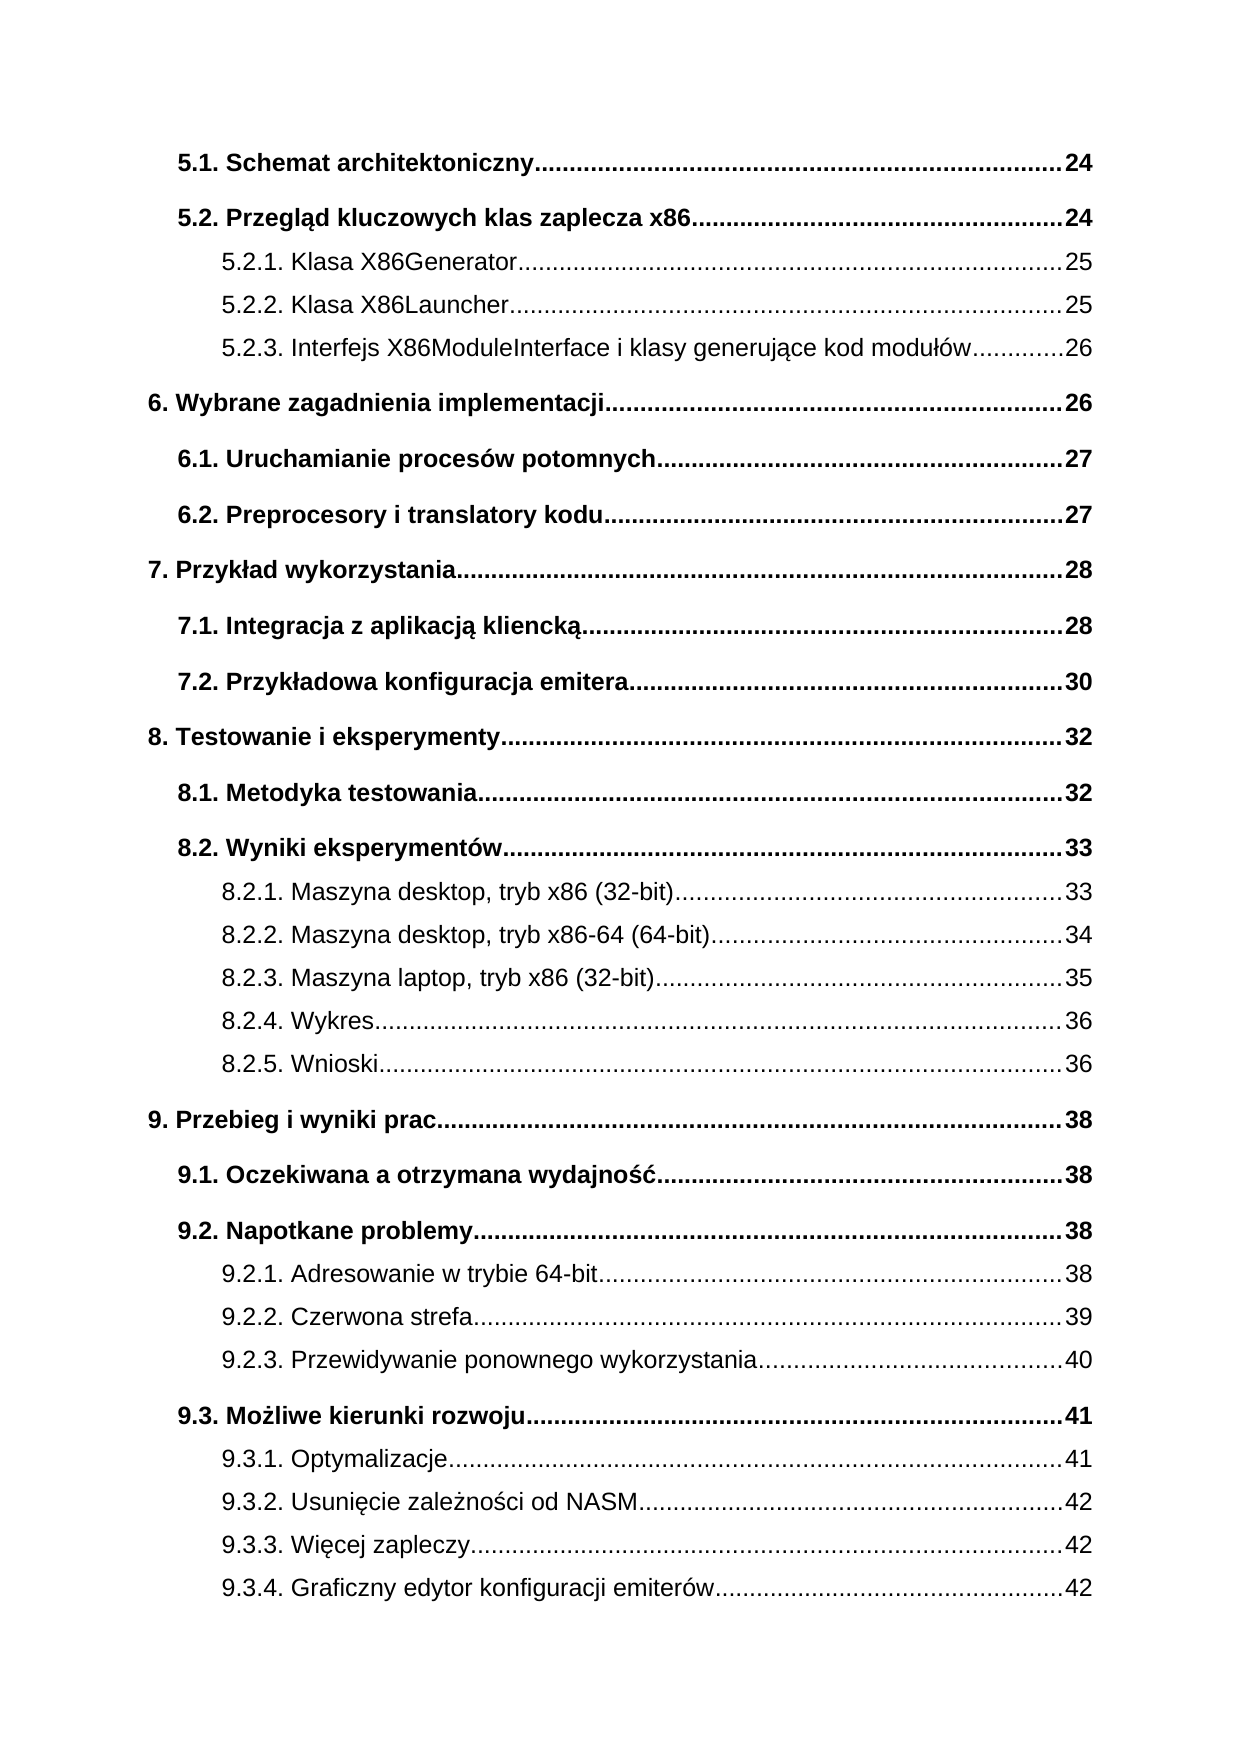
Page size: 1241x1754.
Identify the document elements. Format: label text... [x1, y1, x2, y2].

text 9.3.1. Optymalizacje 41 [221, 1444, 1092, 1473]
text 5.2.2. Klasa X86Launcher 25 [221, 289, 1092, 318]
text 5.1. Schemat architektoniczny 24 [177, 148, 1092, 176]
text 5.2.3. Interfejs X86ModuleInterface i klasy generujące kod modułów 26 [221, 333, 1092, 361]
text 9.3.4. Graficzny edytor konfiguracji emiterów 42 [221, 1573, 1092, 1602]
text 7.2. Przykładowa konfiguracja emitera 30 [177, 666, 1092, 695]
text 9.3. Możliwe kierunki rozwoju 41 [177, 1401, 1092, 1429]
text 6.2. Preprocesory i translatory kodu 27 [177, 499, 1092, 528]
text 9.2.2. Czerwona strefa 39 [221, 1302, 1092, 1331]
text 6. Wybrane zagadnienia implementacji 26 [148, 388, 1092, 417]
text 5.2.1. Klasa X86Generator 25 [221, 246, 1092, 275]
text 7.1. Integracja z aplikacją kliencką 28 [177, 611, 1092, 639]
text 5.2. Przegląd kluczowych klas zaplecza x86 24 [177, 203, 1092, 232]
text 8.2.4. Wykres 36 [221, 1006, 1092, 1034]
text 9. Przebieg i wyniki prac 38 [148, 1104, 1092, 1133]
text 8. Testowanie i eksperymenty 32 [148, 722, 1092, 751]
text 8.2. Wyniki eksperymentów 33 [177, 833, 1092, 862]
text 8.2.5. Wnioski 36 [221, 1049, 1092, 1078]
text 7. Przykład wykorzystania 28 [148, 555, 1092, 584]
text 9.2.1. Adresowanie w trybie 64-bit 38 [221, 1259, 1092, 1288]
text 9.2.3. Przewidywanie ponownego wykorzystania 40 [221, 1345, 1092, 1374]
text 8.2.1. Maszyna desktop, tryb x86 (32-bit) 33 [221, 876, 1092, 905]
text 9.3.3. Więcej zapleczy 42 [221, 1530, 1092, 1559]
text 8.2.3. Maszyna laptop, tryb x86 (32-bit) 35 [221, 963, 1092, 991]
text 9.2. Napotkane problemy 38 [177, 1216, 1092, 1244]
text 6.1. Uruchamianie procesów potomnych 27 [177, 444, 1092, 473]
text 9.1. Oczekiwana a otrzymana wydajność 38 [177, 1160, 1092, 1189]
text 9.3.2. Usunięcie zależności od NASM 42 [221, 1487, 1092, 1516]
text 8.1. Metodyka testowania 32 [177, 778, 1092, 806]
text 8.2.2. Maszyna desktop, tryb x86-64 (64-bit) 34 [221, 919, 1092, 948]
